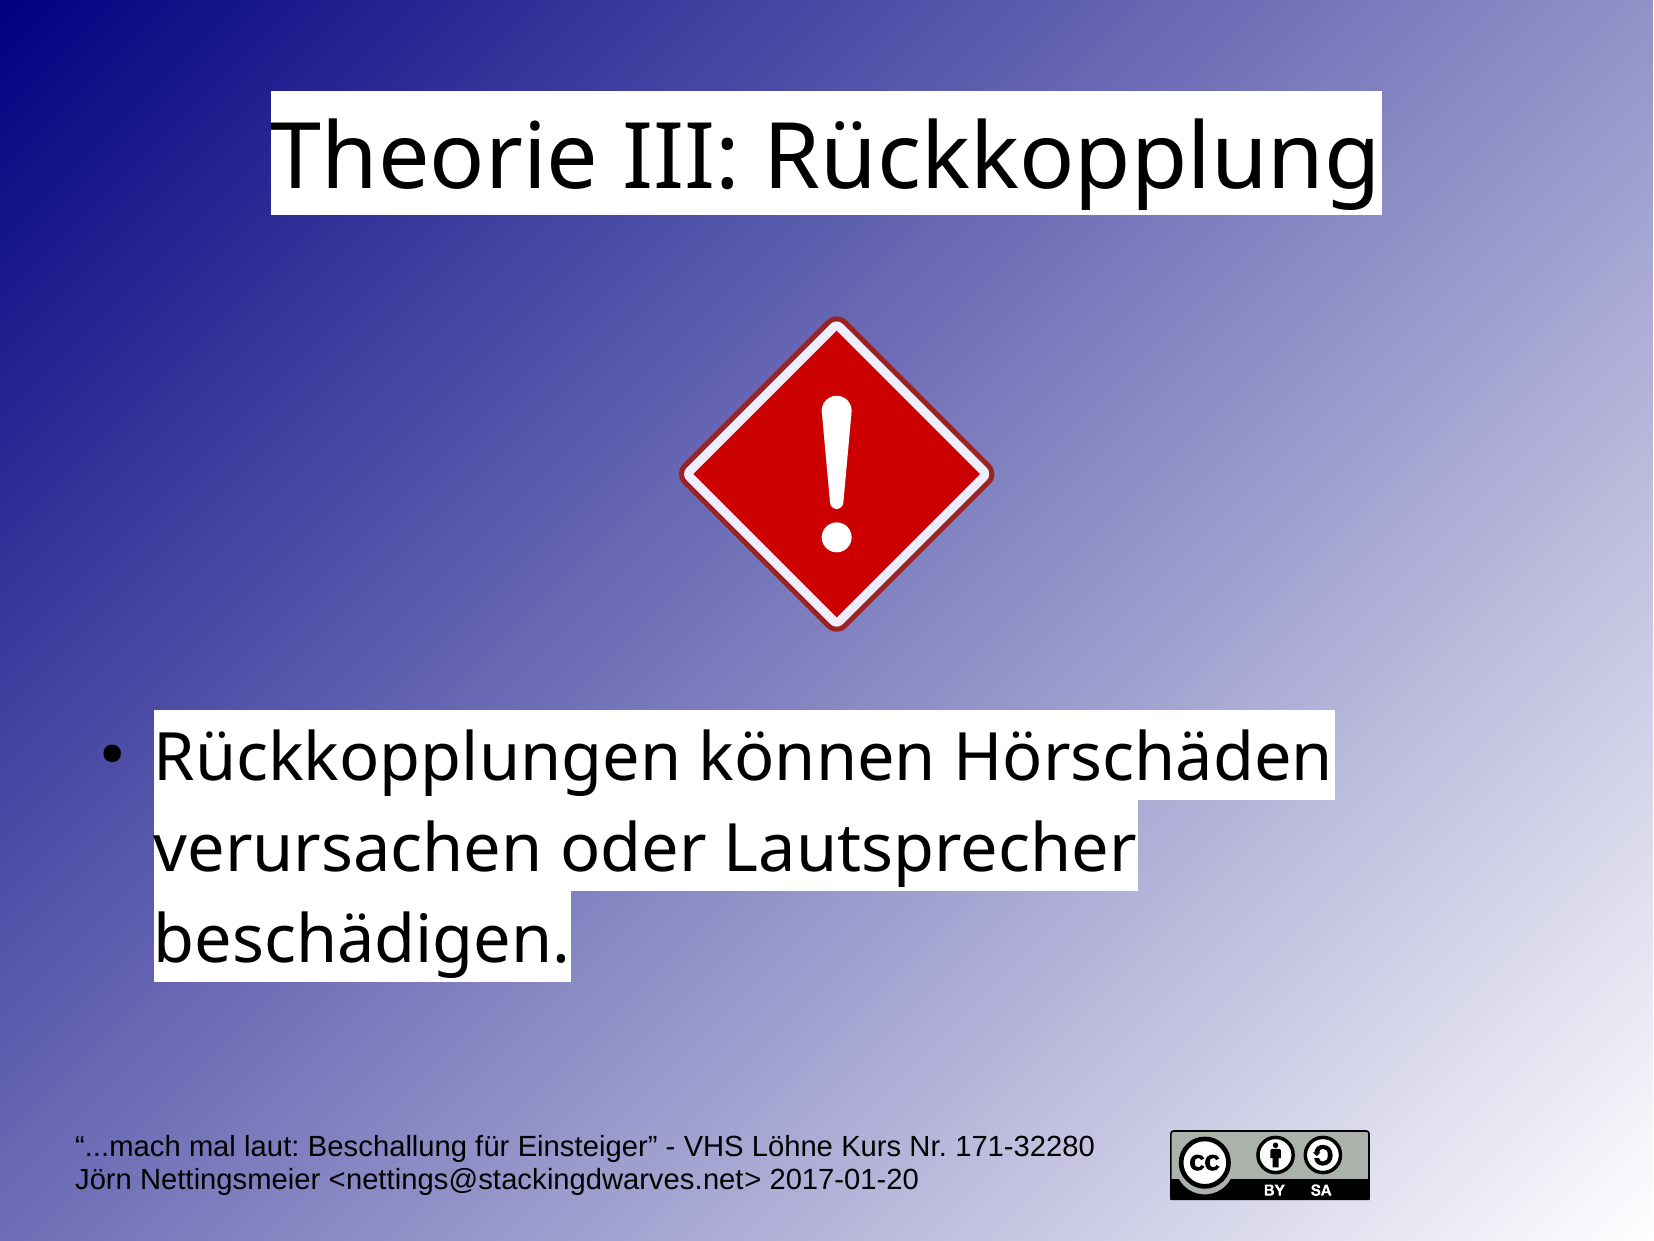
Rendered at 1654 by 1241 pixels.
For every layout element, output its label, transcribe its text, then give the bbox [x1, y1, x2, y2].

list Rückkopplungen können Hörschäden verursachen oder Lautsprecher beschädigen. [82, 709, 1571, 1050]
picture [669, 306, 1005, 642]
title Theorie III: Rückkopplung [82, 49, 1571, 257]
